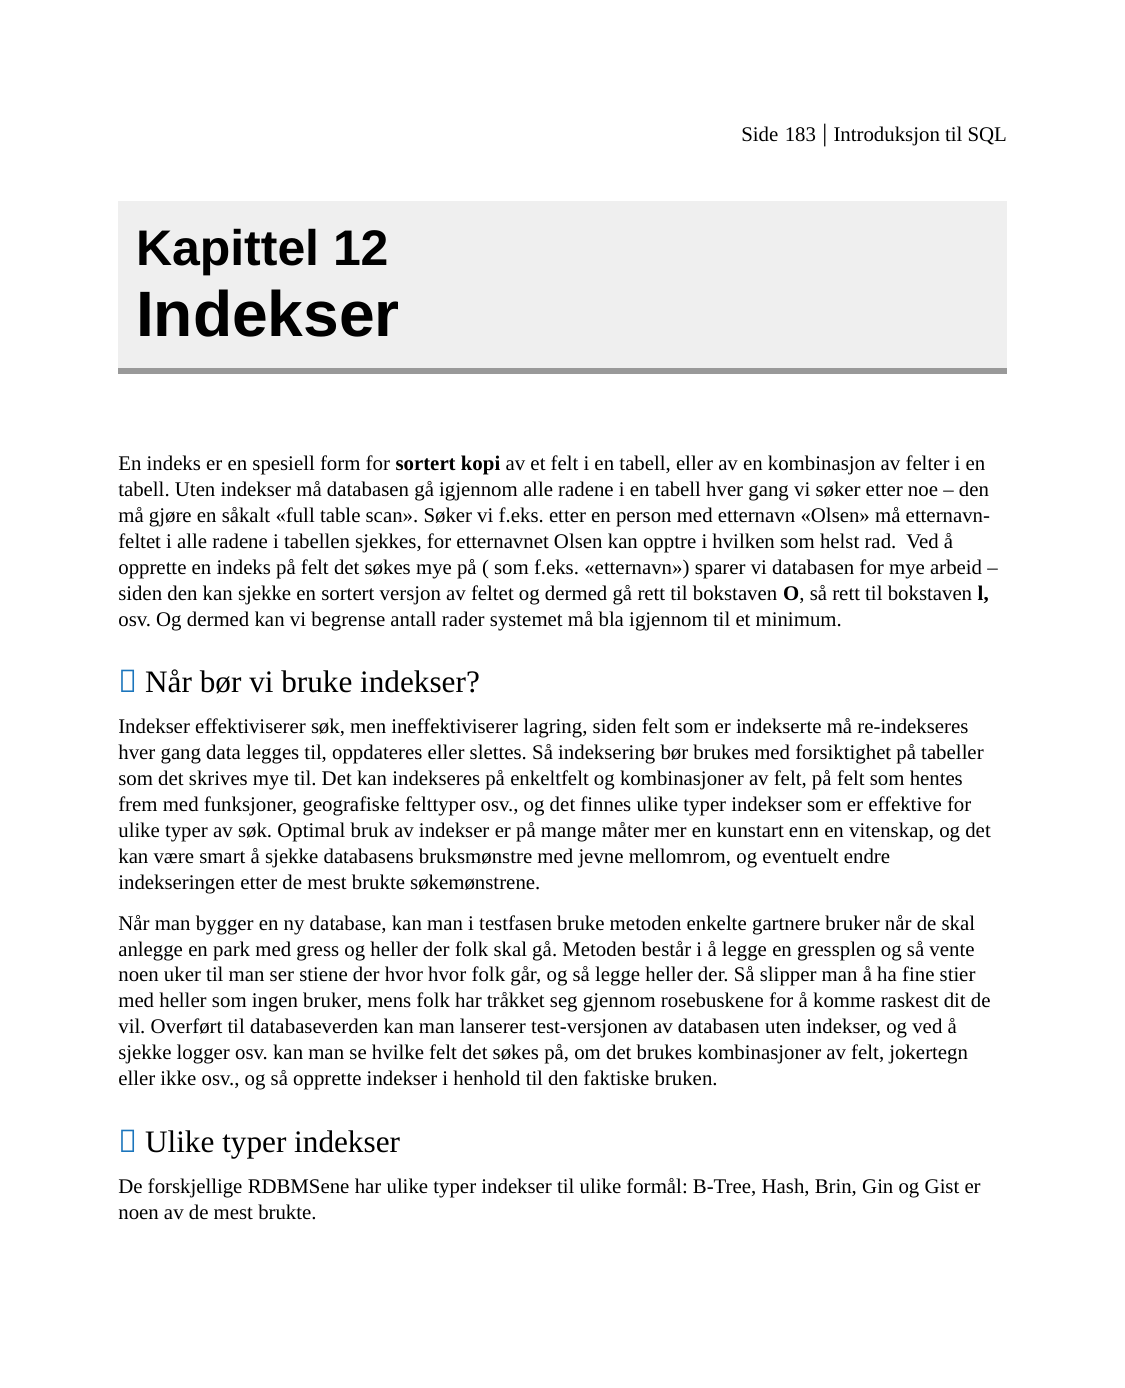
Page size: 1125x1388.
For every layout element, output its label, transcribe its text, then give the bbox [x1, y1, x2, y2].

subtitle  Ulike typer indekser [118, 1119, 1007, 1162]
subtitle Kapittel 12 Indekser [118, 201, 1007, 368]
subtitle  Når bør vi bruke indekser? [118, 659, 1007, 702]
text De forskjellige RDBMSene har ulike typer indekser til ulike formål: B-Tree, Hash, Brin, Gin og Gist er noen av de mest brukte. [118, 1174, 1007, 1224]
text En indeks er en spesiell form for sortert kopi av et felt i en tabell, eller av en kombinasjon av felter i en tabell. Uten indekser må databasen gå igjennom alle radene i en tabell hver gang vi søker etter noe – den må gjøre en såkalt «full table scan». Søker vi f.eks. etter en person med etternavn «Olsen» må etternavn-feltet i alle radene i tabellen sjekkes, for etternavnet Olsen kan opptre i hvilken som helst rad. Ved å opprette en indeks på felt det søkes mye på ( som f.eks. «etternavn») sparer vi databasen for mye arbeid – siden den kan sjekke en sortert versjon av feltet og dermed gå rett til bokstaven O, så rett til bokstaven l, osv. Og dermed kan vi begrense antall rader systemet må bla igjennom til et minimum. [118, 451, 1007, 631]
text Når man bygger en ny database, kan man i testfasen bruke metoden enkelte gartnere bruker når de skal anlegge en park med gress og heller der folk skal gå. Metoden består i å legge en gressplen og så vente noen uker til man ser stiene der hvor hvor folk går, og så legge heller der. Så slipper man å ha fine stier med heller som ingen bruker, mens folk har tråkket seg gjennom rosebuskene for å komme raskest dit de vil. Overført til databaseverden kan man lanserer test-versjonen av databasen uten indekser, og ved å sjekke logger osv. kan man se hvilke felt det søkes på, om det brukes kombinasjoner av felt, jokertegn eller ikke osv., og så opprette indekser i henhold til den faktiske bruken. [118, 911, 1007, 1090]
text Indekser effektiviserer søk, men ineffektiviserer lagring, siden felt som er indekserte må re-indekseres hver gang data legges til, oppdateres eller slettes. Så indeksering bør brukes med forsiktighet på tabeller som det skrives mye til. Det kan indekseres på enkeltfelt og kombinasjoner av felt, på felt som hentes frem med funksjoner, geografiske felttyper osv., og det finnes ulike typer indekser som er effektive for ulike typer av søk. Optimal bruk av indekser er på mange måter mer en kunstart enn en vitenskap, og det kan være smart å sjekke databasens bruksmønstre med jevne mellomrom, og eventuelt endre indekseringen etter de mest brukte søkemønstrene. [118, 714, 1007, 894]
